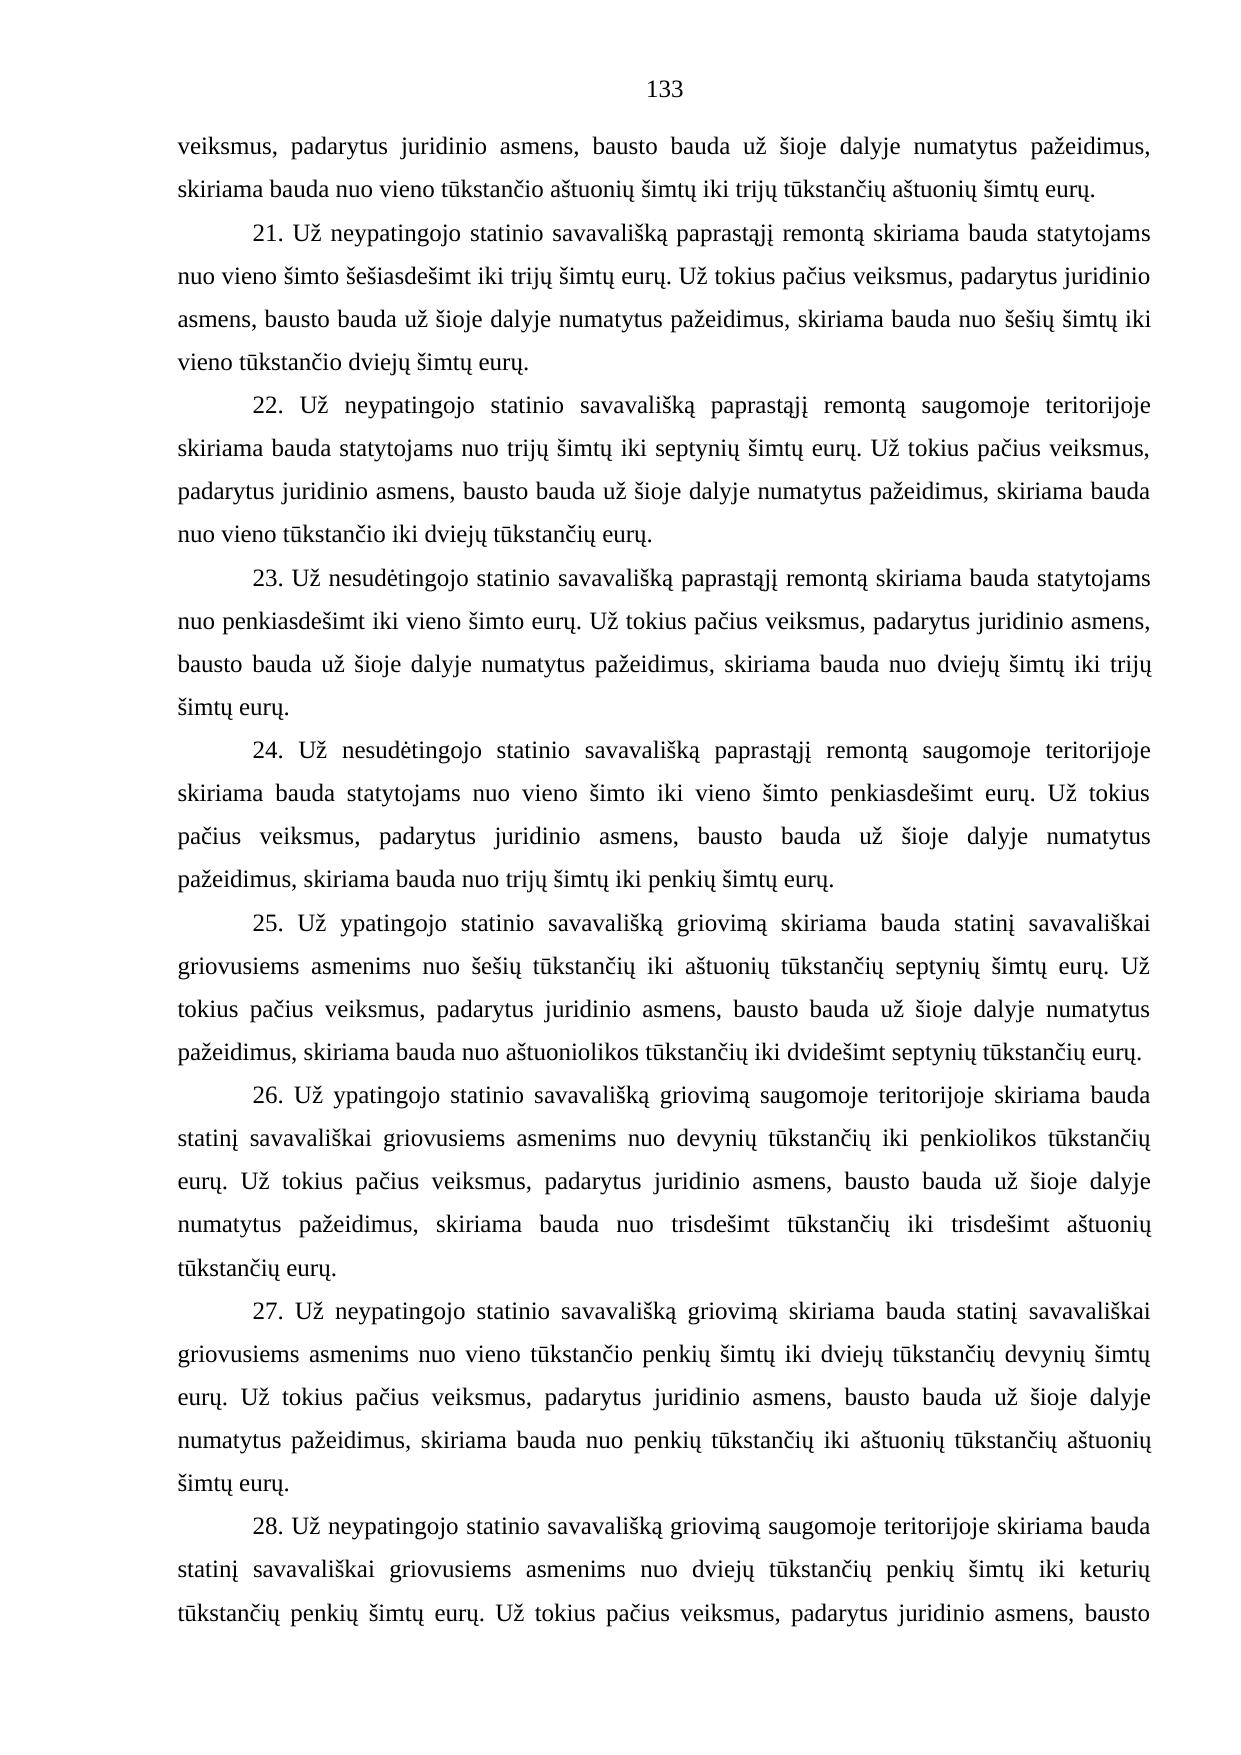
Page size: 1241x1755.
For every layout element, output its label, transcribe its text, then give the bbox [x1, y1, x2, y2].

text veiksmus, padarytus juridinio asmens, bausto bauda už šioje dalyje numatytus pažeidimus, skiriama bauda nuo vieno tūkstančio aštuonių šimtų iki trijų tūkstančių aštuonių šimtų eurų. [177, 131, 1152, 203]
text 26. Už ypatingojo statinio savavališką griovimą saugomoje teritorijoje skiriama bauda statinį savavališkai griovusiems asmenims nuo devynių tūkstančių iki penkiolikos tūkstančių eurų. Už tokius pačius veiksmus, padarytus juridinio asmens, bausto bauda už šioje dalyje numatytus pažeidimus, skiriama bauda nuo trisdešimt tūkstančių iki trisdešimt aštuonių tūkstančių eurų. [177, 1080, 1152, 1281]
text 21. Už neypatingojo statinio savavališką paprastąjį remontą skiriama bauda statytojams nuo vieno šimto šešiasdešimt iki trijų šimtų eurų. Už tokius pačius veiksmus, padarytus juridinio asmens, bausto bauda už šioje dalyje numatytus pažeidimus, skiriama bauda nuo šešių šimtų iki vieno tūkstančio dviejų šimtų eurų. [177, 218, 1152, 376]
text 28. Už neypatingojo statinio savavališką griovimą saugomoje teritorijoje skiriama bauda statinį savavališkai griovusiems asmenims nuo dviejų tūkstančių penkių šimtų iki keturių tūkstančių penkių šimtų eurų. Už tokius pačius veiksmus, padarytus juridinio asmens, bausto [177, 1511, 1152, 1626]
text 27. Už neypatingojo statinio savavališką griovimą skiriama bauda statinį savavališkai griovusiems asmenims nuo vieno tūkstančio penkių šimtų iki dviejų tūkstančių devynių šimtų eurų. Už tokius pačius veiksmus, padarytus juridinio asmens, bausto bauda už šioje dalyje numatytus pažeidimus, skiriama bauda nuo penkių tūkstančių iki aštuonių tūkstančių aštuonių šimtų eurų. [177, 1296, 1152, 1497]
text 23. Už nesudėtingojo statinio savavališką paprastąjį remontą skiriama bauda statytojams nuo penkiasdešimt iki vieno šimto eurų. Už tokius pačius veiksmus, padarytus juridinio asmens, bausto bauda už šioje dalyje numatytus pažeidimus, skiriama bauda nuo dviejų šimtų iki trijų šimtų eurų. [177, 563, 1152, 721]
text 22. Už neypatingojo statinio savavališką paprastąjį remontą saugomoje teritorijoje skiriama bauda statytojams nuo trijų šimtų iki septynių šimtų eurų. Už tokius pačius veiksmus, padarytus juridinio asmens, bausto bauda už šioje dalyje numatytus pažeidimus, skiriama bauda nuo vieno tūkstančio iki dviejų tūkstančių eurų. [177, 390, 1152, 548]
text 25. Už ypatingojo statinio savavališką griovimą skiriama bauda statinį savavališkai griovusiems asmenims nuo šešių tūkstančių iki aštuonių tūkstančių septynių šimtų eurų. Už tokius pačius veiksmus, padarytus juridinio asmens, bausto bauda už šioje dalyje numatytus pažeidimus, skiriama bauda nuo aštuoniolikos tūkstančių iki dvidešimt septynių tūkstančių eurų. [177, 908, 1152, 1066]
text 24. Už nesudėtingojo statinio savavališką paprastąjį remontą saugomoje teritorijoje skiriama bauda statytojams nuo vieno šimto iki vieno šimto penkiasdešimt eurų. Už tokius pačius veiksmus, padarytus juridinio asmens, bausto bauda už šioje dalyje numatytus pažeidimus, skiriama bauda nuo trijų šimtų iki penkių šimtų eurų. [177, 735, 1152, 893]
